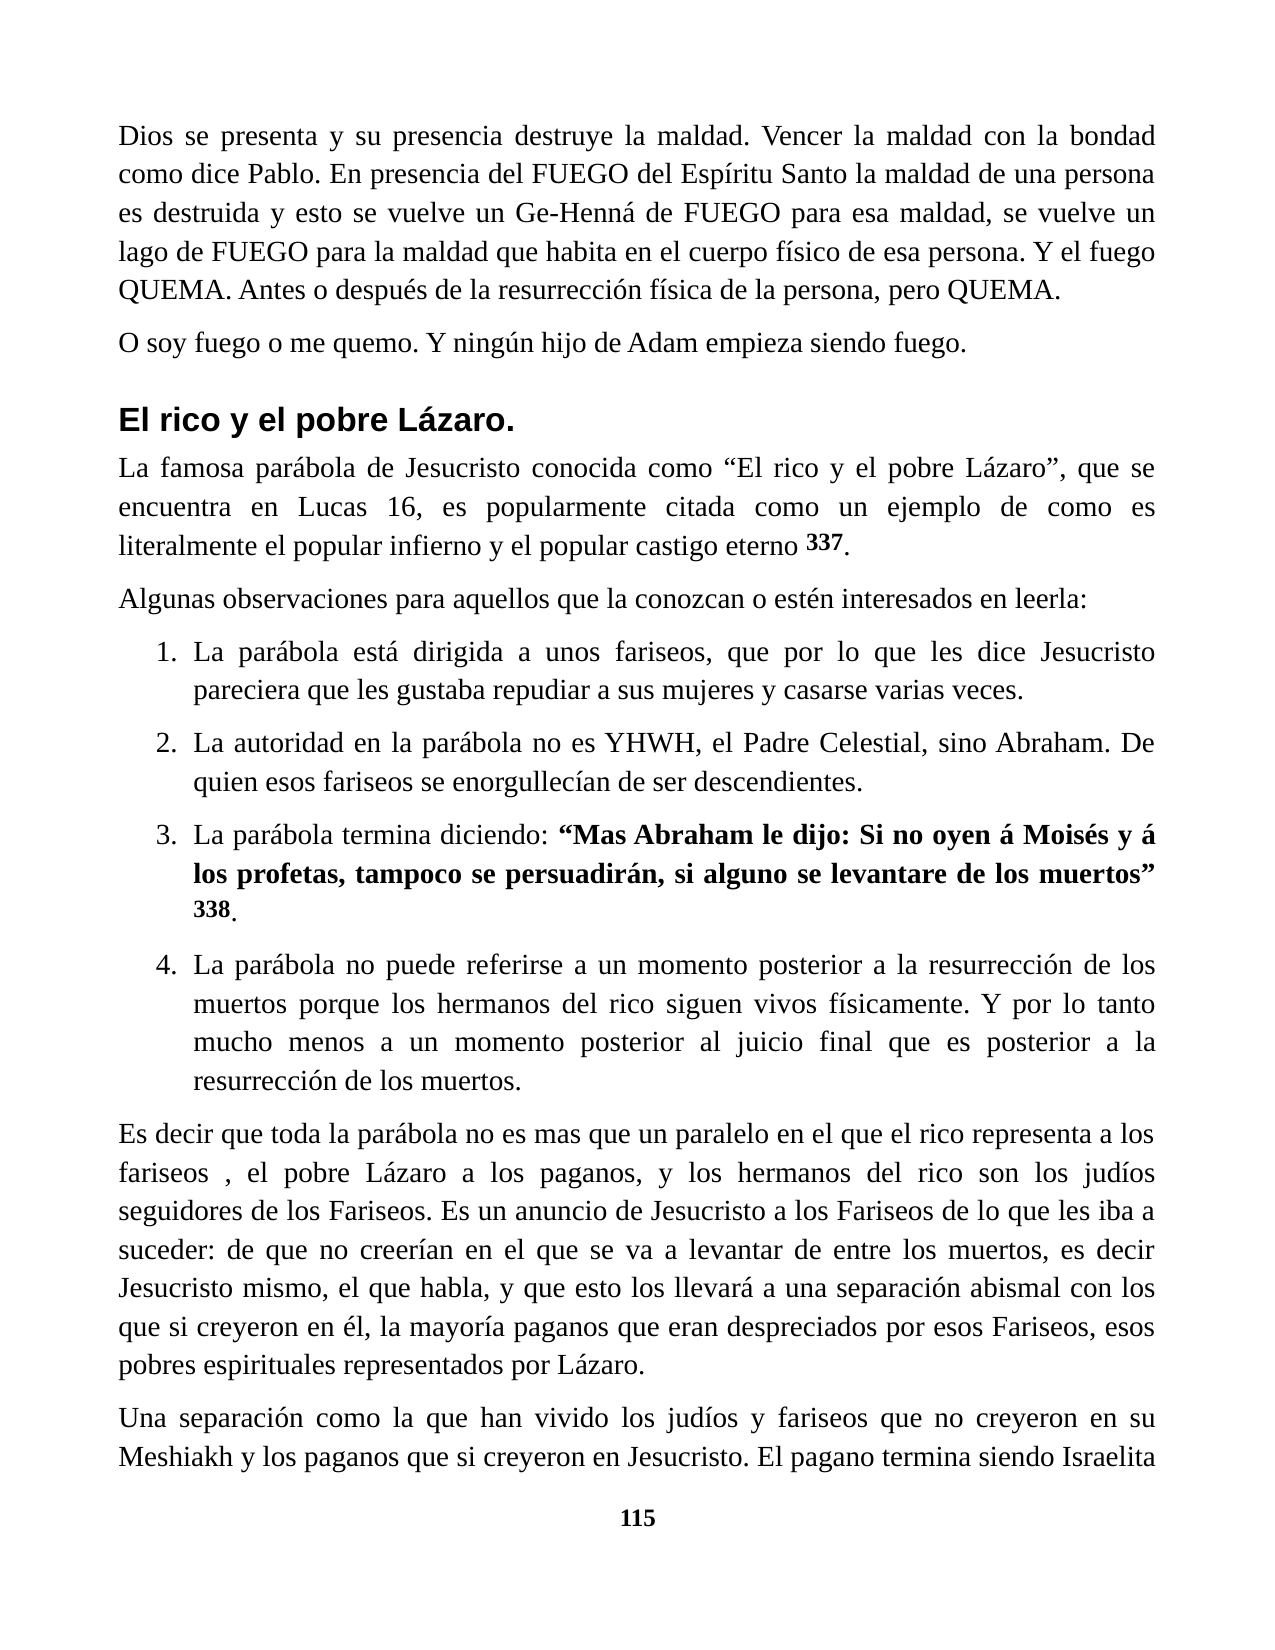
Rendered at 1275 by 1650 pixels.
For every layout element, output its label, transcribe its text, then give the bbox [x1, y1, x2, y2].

subtitle El rico y el pobre Lázaro. [118, 399, 1157, 438]
text Es decir que toda la parábola no es mas que un paralelo en el que el rico representa a los fariseos , el pobre Lázaro a los paganos, y los hermanos del rico son los judíos seguidores de los Fariseos. Es un anuncio de Jesucristo a los Fariseos de lo que les iba a suceder: de que no creerían en el que se va a levantar de entre los muertos, es decir Jesucristo mismo, el que habla, y que esto los llevará a una separación abismal con los que si creyeron en él, la mayoría paganos que eran despreciados por esos Fariseos, esos pobres espirituales representados por Lázaro. [118, 1116, 1157, 1381]
text La famosa parábola de Jesucristo conocida como “El rico y el pobre Lázaro”, que se encuentra en Lucas 16, es popularmente citada como un ejemplo de como es literalmente el popular infierno y el popular castigo eterno . [118, 451, 1157, 561]
list La parábola no puede referirse a un momento posterior a la resurrección de los muertos porque los hermanos del rico siguen vivos físicamente. Y por lo tanto mucho menos a un momento posterior al juicio final que es posterior a la resurrección de los muertos. [156, 947, 1157, 1097]
text Una separación como la que han vivido los judíos y fariseos que no creyeron en su Meshiakh y los paganos que si creyeron en Jesucristo. El pagano termina siendo Israelita [118, 1401, 1157, 1473]
list La parábola está dirigida a unos fariseos, que por lo que les dice Jesucristo pareciera que les gustaba repudiar a sus mujeres y casarse varias veces. [156, 634, 1157, 706]
text Dios se presenta y su presencia destruye la maldad. Vencer la maldad con la bondad como dice Pablo. En presencia del FUEGO del Espíritu Santo la maldad de una persona es destruida y esto se vuelve un Ge-Henná de FUEGO para esa maldad, se vuelve un lago de FUEGO para la maldad que habita en el cuerpo físico de esa persona. Y el fuego QUEMA. Antes o después de la resurrección física de la persona, pero QUEMA. [118, 118, 1157, 306]
list La parábola termina diciendo: “Mas Abraham le dijo: Si no oyen á Moisés y á los profetas, tampoco se persuadirán, si alguno se levantare de los muertos” . [156, 817, 1157, 928]
text O soy fuego o me quemo. Y ningún hijo de Adam empieza siendo fuego. [118, 325, 1157, 359]
list La autoridad en la parábola no es YHWH, el Padre Celestial, sino Abraham. De quien esos fariseos se enorgullecían de ser descendientes. [156, 726, 1157, 798]
text Algunas observaciones para aquellos que la conozcan o estén interesados en leerla: [118, 581, 1157, 614]
